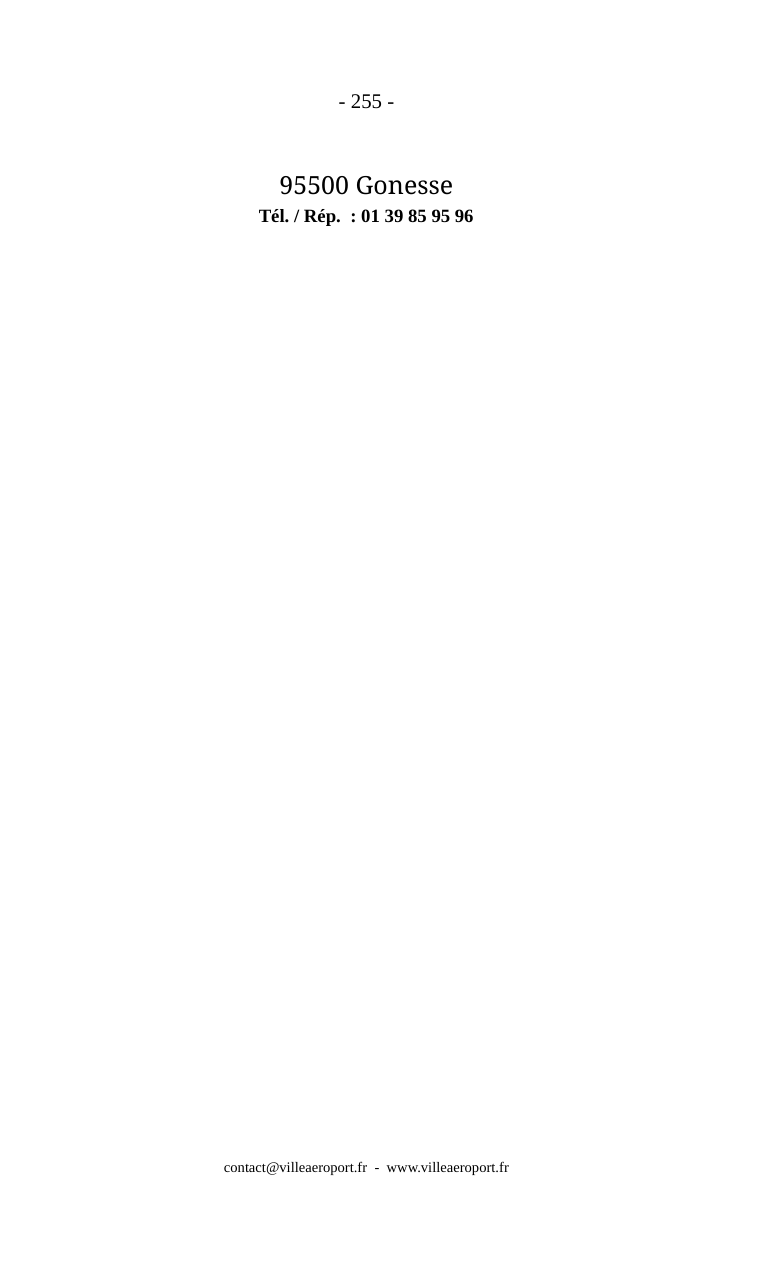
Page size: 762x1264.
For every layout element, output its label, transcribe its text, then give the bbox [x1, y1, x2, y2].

text Tél. / Rép. : 01 39 85 95 96 [88, 201, 644, 227]
text 95500 Gonesse [88, 142, 644, 201]
